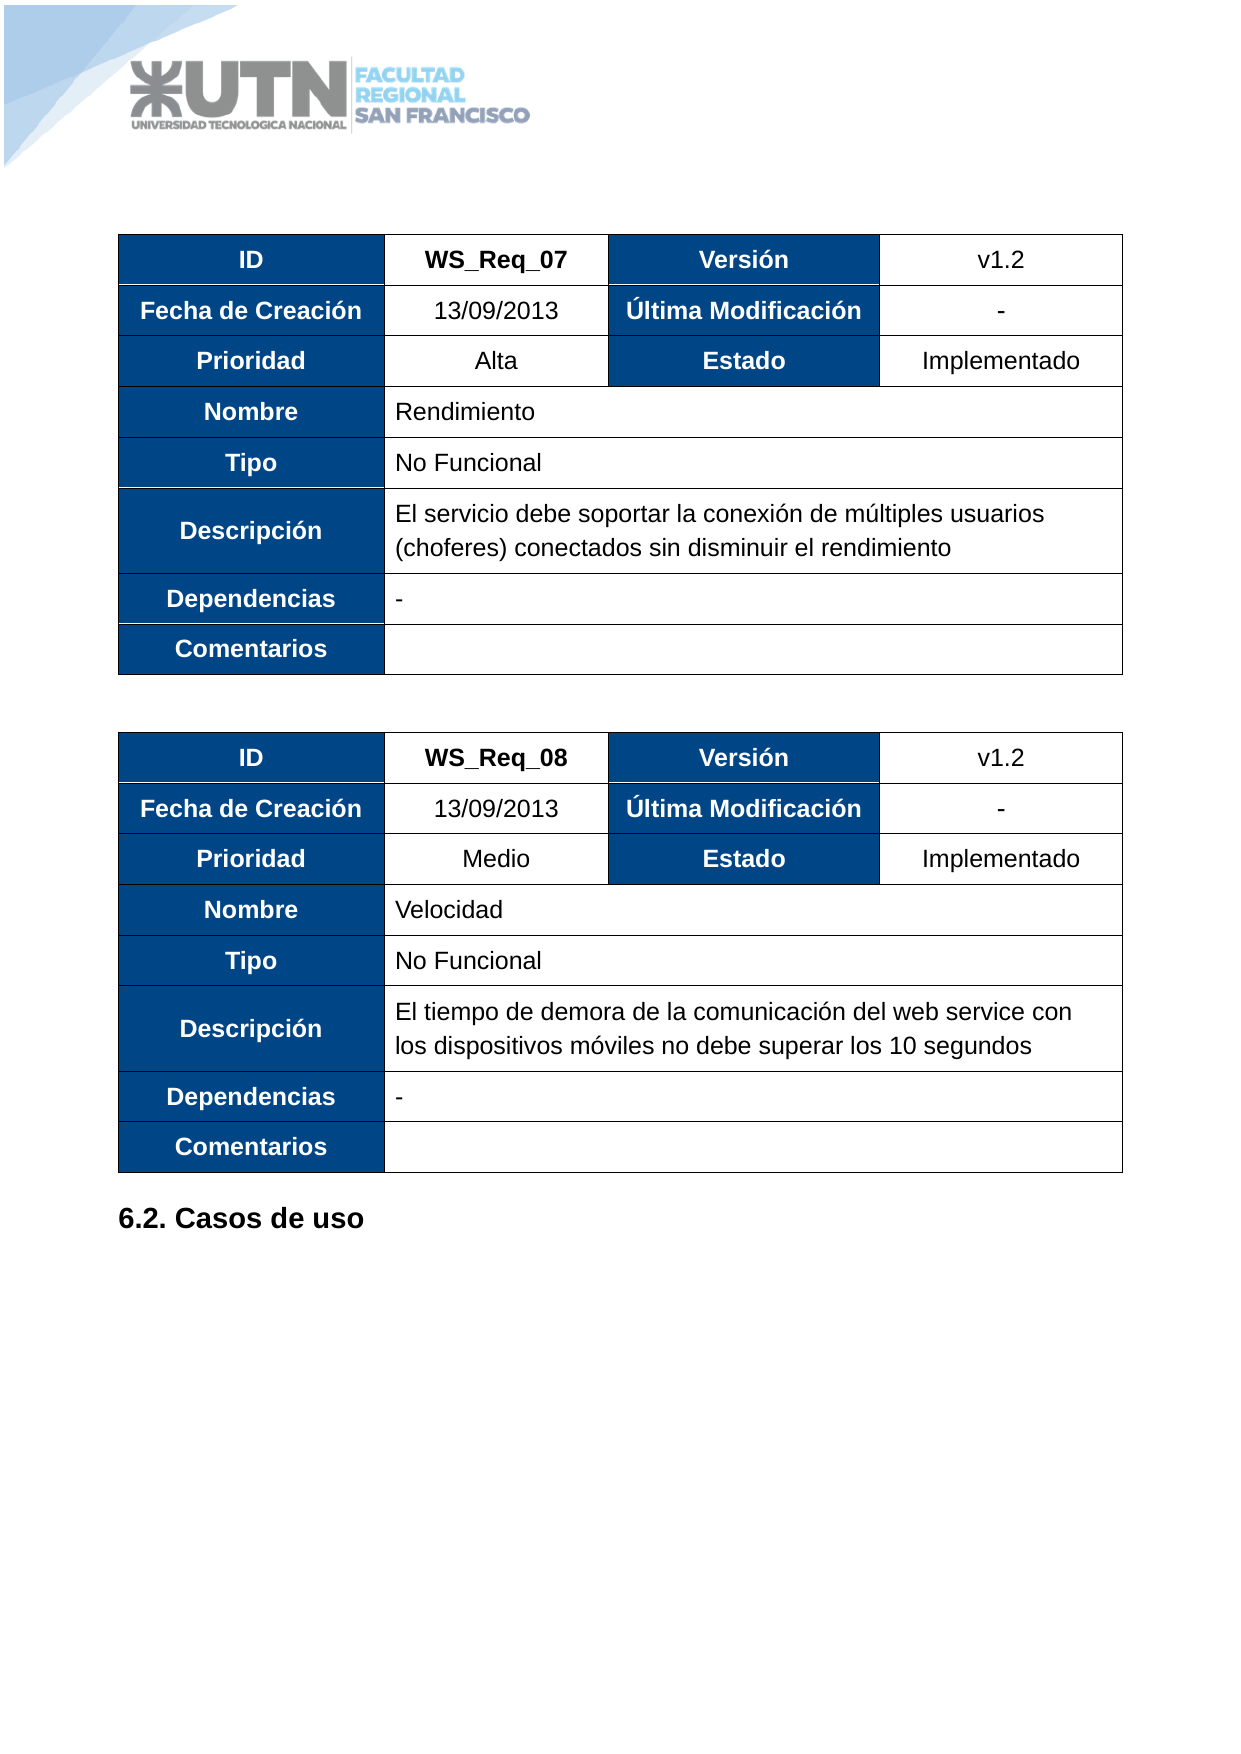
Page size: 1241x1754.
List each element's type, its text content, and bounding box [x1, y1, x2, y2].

table_header Versión [609, 733, 879, 782]
table_cell 13/09/2013 [385, 286, 608, 335]
table_cell Velocidad [385, 885, 1122, 935]
table_cell Prioridad [119, 336, 384, 386]
table_cell Medio [385, 834, 608, 884]
table_cell Alta [385, 336, 608, 386]
table_cell [385, 1122, 1122, 1172]
table_cell Fecha de Creación [119, 286, 384, 335]
table_cell Descripción [119, 986, 384, 1071]
table_cell Fecha de Creación [119, 784, 384, 833]
table_cell Última Modificación [609, 286, 879, 335]
table_cell No Funcional [385, 438, 1122, 487]
table_header v1.2 [880, 235, 1122, 284]
table_header WS_Req_07 [385, 235, 608, 284]
table_cell Dependencias [119, 1072, 384, 1121]
table_cell No Funcional [385, 936, 1122, 985]
table_cell Descripción [119, 489, 384, 573]
table_cell - [880, 286, 1122, 335]
table_header WS_Req_08 [385, 733, 608, 782]
table_cell Nombre [119, 885, 384, 935]
table_cell Implementado [880, 336, 1122, 386]
table_header ID [119, 733, 384, 782]
table_cell Tipo [119, 936, 384, 985]
table_cell Comentarios [119, 625, 384, 674]
table_cell - [880, 784, 1122, 833]
table_header v1.2 [880, 733, 1122, 782]
table_cell 13/09/2013 [385, 784, 608, 833]
text 6.2. Casos de uso [118, 1201, 1122, 1234]
table_cell Comentarios [119, 1122, 384, 1172]
table_header ID [119, 235, 384, 284]
table_cell El servicio debe soportar la conexión de múltiples usuarios (choferes) conectados sin disminuir el rendimiento [385, 489, 1122, 573]
table_cell Estado [609, 336, 879, 386]
table_cell [385, 625, 1122, 674]
table_cell Prioridad [119, 834, 384, 884]
picture [3, 5, 532, 169]
table_cell Tipo [119, 438, 384, 487]
table_cell Última Modificación [609, 784, 879, 833]
table_cell Rendimiento [385, 387, 1122, 437]
table_cell Implementado [880, 834, 1122, 884]
table_cell Estado [609, 834, 879, 884]
table_cell Dependencias [119, 574, 384, 623]
table_cell - [385, 1072, 1122, 1121]
table_cell Nombre [119, 387, 384, 437]
table_header Versión [609, 235, 879, 284]
table_cell - [385, 574, 1122, 623]
table_cell El tiempo de demora de la comunicación del web service con los dispositivos móviles no debe superar los 10 segundos [385, 986, 1122, 1071]
